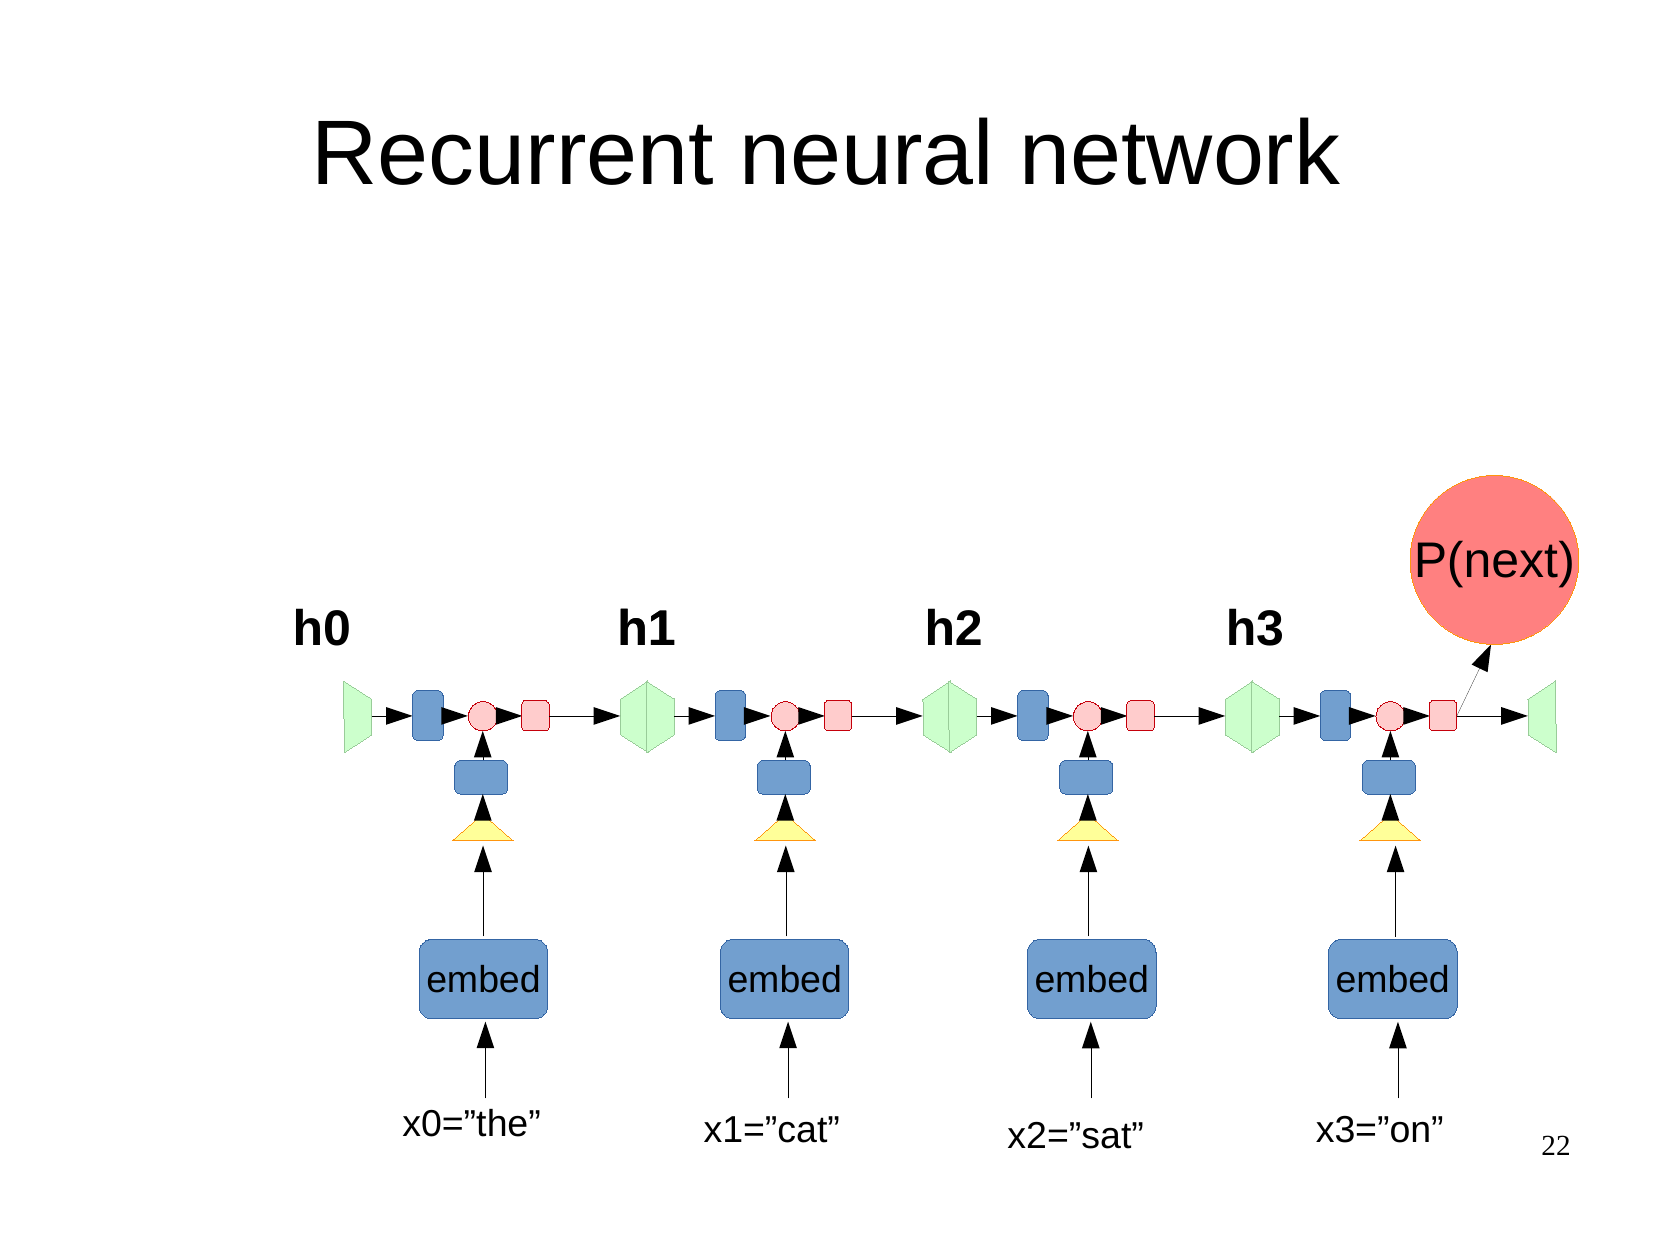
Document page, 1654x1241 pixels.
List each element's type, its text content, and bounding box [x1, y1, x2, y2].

text_box x2=”sat” [992, 1107, 1219, 1165]
text_box [1059, 760, 1113, 795]
text_box [1126, 700, 1155, 731]
text_box x0=”the” [387, 1095, 597, 1152]
text_box [824, 700, 852, 731]
text_box h3 [1211, 592, 1338, 684]
text_box [1359, 821, 1421, 841]
text_box [620, 684, 675, 753]
text_box [1057, 821, 1119, 841]
text_box h0 [277, 592, 405, 684]
text_box [468, 701, 495, 731]
text_box embed [1027, 939, 1157, 1019]
text_box [771, 701, 798, 731]
text_box x3=”on” [1301, 1101, 1515, 1159]
text_box embed [1328, 939, 1458, 1019]
text_box [343, 684, 372, 753]
text_box [715, 690, 746, 741]
text_box x1=”cat” [688, 1101, 899, 1159]
text_box [1362, 760, 1416, 795]
text_box h2 [909, 592, 1037, 684]
text_box [412, 690, 444, 741]
text_box [1429, 700, 1457, 731]
text_box [1375, 701, 1403, 731]
text_box embed [419, 939, 548, 1019]
text_box [1017, 690, 1049, 741]
title Recurrent neural network [82, 49, 1571, 257]
text_box [922, 684, 977, 753]
text_box [1320, 690, 1351, 741]
text_box [754, 821, 816, 841]
text_box P(next) [1410, 475, 1579, 645]
text_box h1 [602, 592, 730, 684]
text_box embed [720, 939, 849, 1019]
text_box [757, 760, 811, 795]
text_box [521, 700, 550, 731]
text_box [1073, 701, 1100, 731]
text_box [1225, 684, 1280, 753]
text_box [454, 760, 508, 795]
text_box [1527, 680, 1557, 753]
text_box [452, 821, 514, 841]
